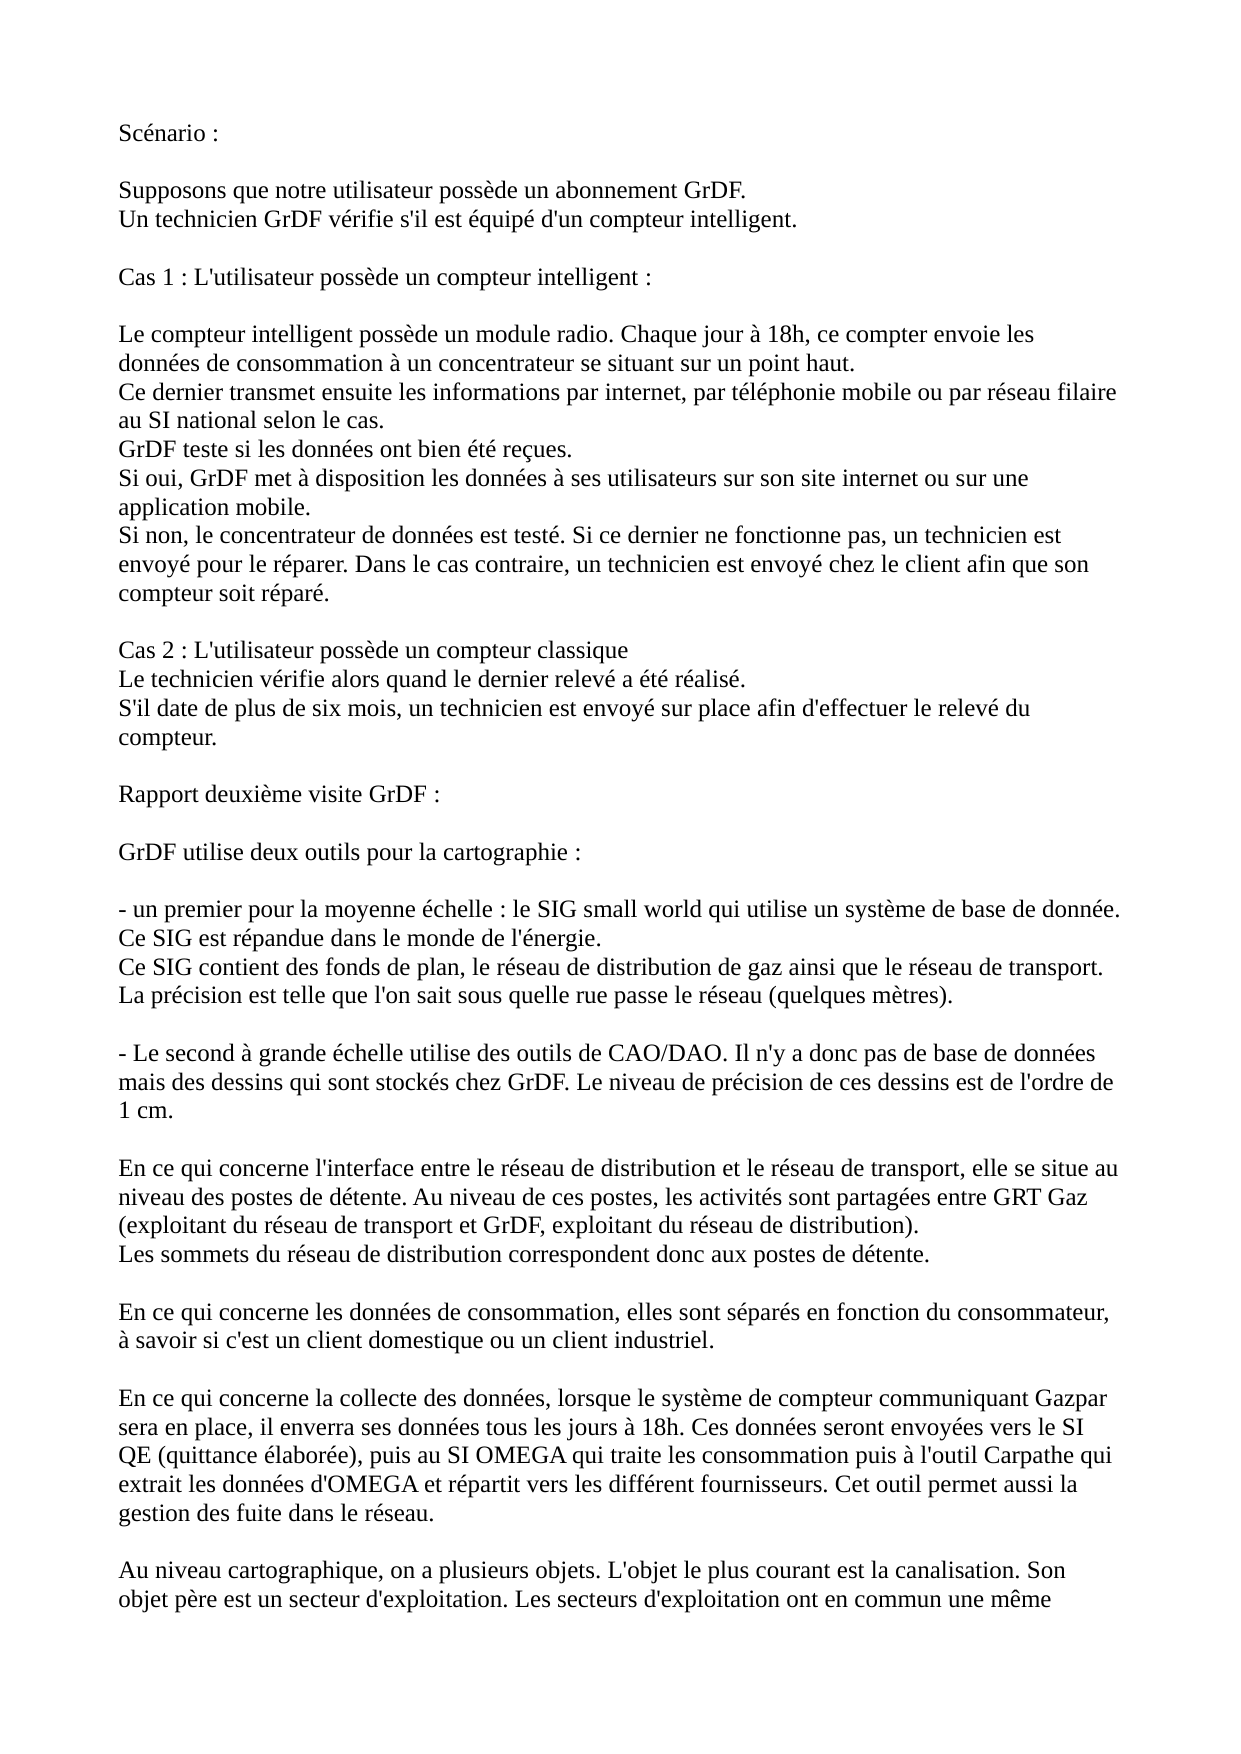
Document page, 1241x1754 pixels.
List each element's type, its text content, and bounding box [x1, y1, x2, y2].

text S'il date de plus de six mois, un technicien est envoyé sur place afin d'effectuer le relevé du compteur. [118, 693, 1122, 751]
text GrDF utilise deux outils pour la cartographie : [118, 837, 1122, 866]
text Les sommets du réseau de distribution correspondent donc aux postes de détente. [118, 1239, 1122, 1268]
text Un technicien GrDF vérifie s'il est équipé d'un compteur intelligent. [118, 204, 1122, 233]
text Scénario : [118, 118, 1122, 147]
text Ce dernier transmet ensuite les informations par internet, par téléphonie mobile ou par réseau filaire au SI national selon le cas. [118, 377, 1122, 434]
text En ce qui concerne l'interface entre le réseau de distribution et le réseau de transport, elle se situe au niveau des postes de détente. Au niveau de ces postes, les activités sont partagées entre GRT Gaz (exploitant du réseau de transport et GrDF, exploitant du réseau de distribution). [118, 1153, 1122, 1239]
text Au niveau cartographique, on a plusieurs objets. L'objet le plus courant est la canalisation. Son objet père est un secteur d'exploitation. Les secteurs d'exploitation ont en commun une même [118, 1556, 1122, 1613]
text Si non, le concentrateur de données est testé. Si ce dernier ne fonctionne pas, un technicien est envoyé pour le réparer. Dans le cas contraire, un technicien est envoyé chez le client afin que son compteur soit réparé. [118, 521, 1122, 607]
text Supposons que notre utilisateur possède un abonnement GrDF. [118, 176, 1122, 204]
text Le compteur intelligent possède un module radio. Chaque jour à 18h, ce compter envoie les données de consommation à un concentrateur se situant sur un point haut. [118, 319, 1122, 377]
text Cas 1 : L'utilisateur possède un compteur intelligent : [118, 262, 1122, 291]
text En ce qui concerne la collecte des données, lorsque le système de compteur communiquant Gazpar sera en place, il enverra ses données tous les jours à 18h. Ces données seront envoyées vers le SI QE (quittance élaborée), puis au SI OMEGA qui traite les consommation puis à l'outil Carpathe qui extrait les données d'OMEGA et répartit vers les différent fournisseurs. Cet outil permet aussi la gestion des fuite dans le réseau. [118, 1383, 1122, 1527]
text Rapport deuxième visite GrDF : [118, 779, 1122, 808]
text - Le second à grande échelle utilise des outils de CAO/DAO. Il n'y a donc pas de base de données mais des dessins qui sont stockés chez GrDF. Le niveau de précision de ces dessins est de l'ordre de 1 cm. [118, 1038, 1122, 1124]
text Cas 2 : L'utilisateur possède un compteur classique [118, 636, 1122, 664]
text Ce SIG contient des fonds de plan, le réseau de distribution de gaz ainsi que le réseau de transport. La précision est telle que l'on sait sous quelle rue passe le réseau (quelques mètres). [118, 952, 1122, 1009]
text Si oui, GrDF met à disposition les données à ses utilisateurs sur son site internet ou sur une application mobile. [118, 463, 1122, 521]
text Le technicien vérifie alors quand le dernier relevé a été réalisé. [118, 664, 1122, 693]
text - un premier pour la moyenne échelle : le SIG small world qui utilise un système de base de donnée. Ce SIG est répandue dans le monde de l'énergie. [118, 894, 1122, 952]
text GrDF teste si les données ont bien été reçues. [118, 434, 1122, 463]
text En ce qui concerne les données de consommation, elles sont séparés en fonction du consommateur, à savoir si c'est un client domestique ou un client industriel. [118, 1297, 1122, 1354]
